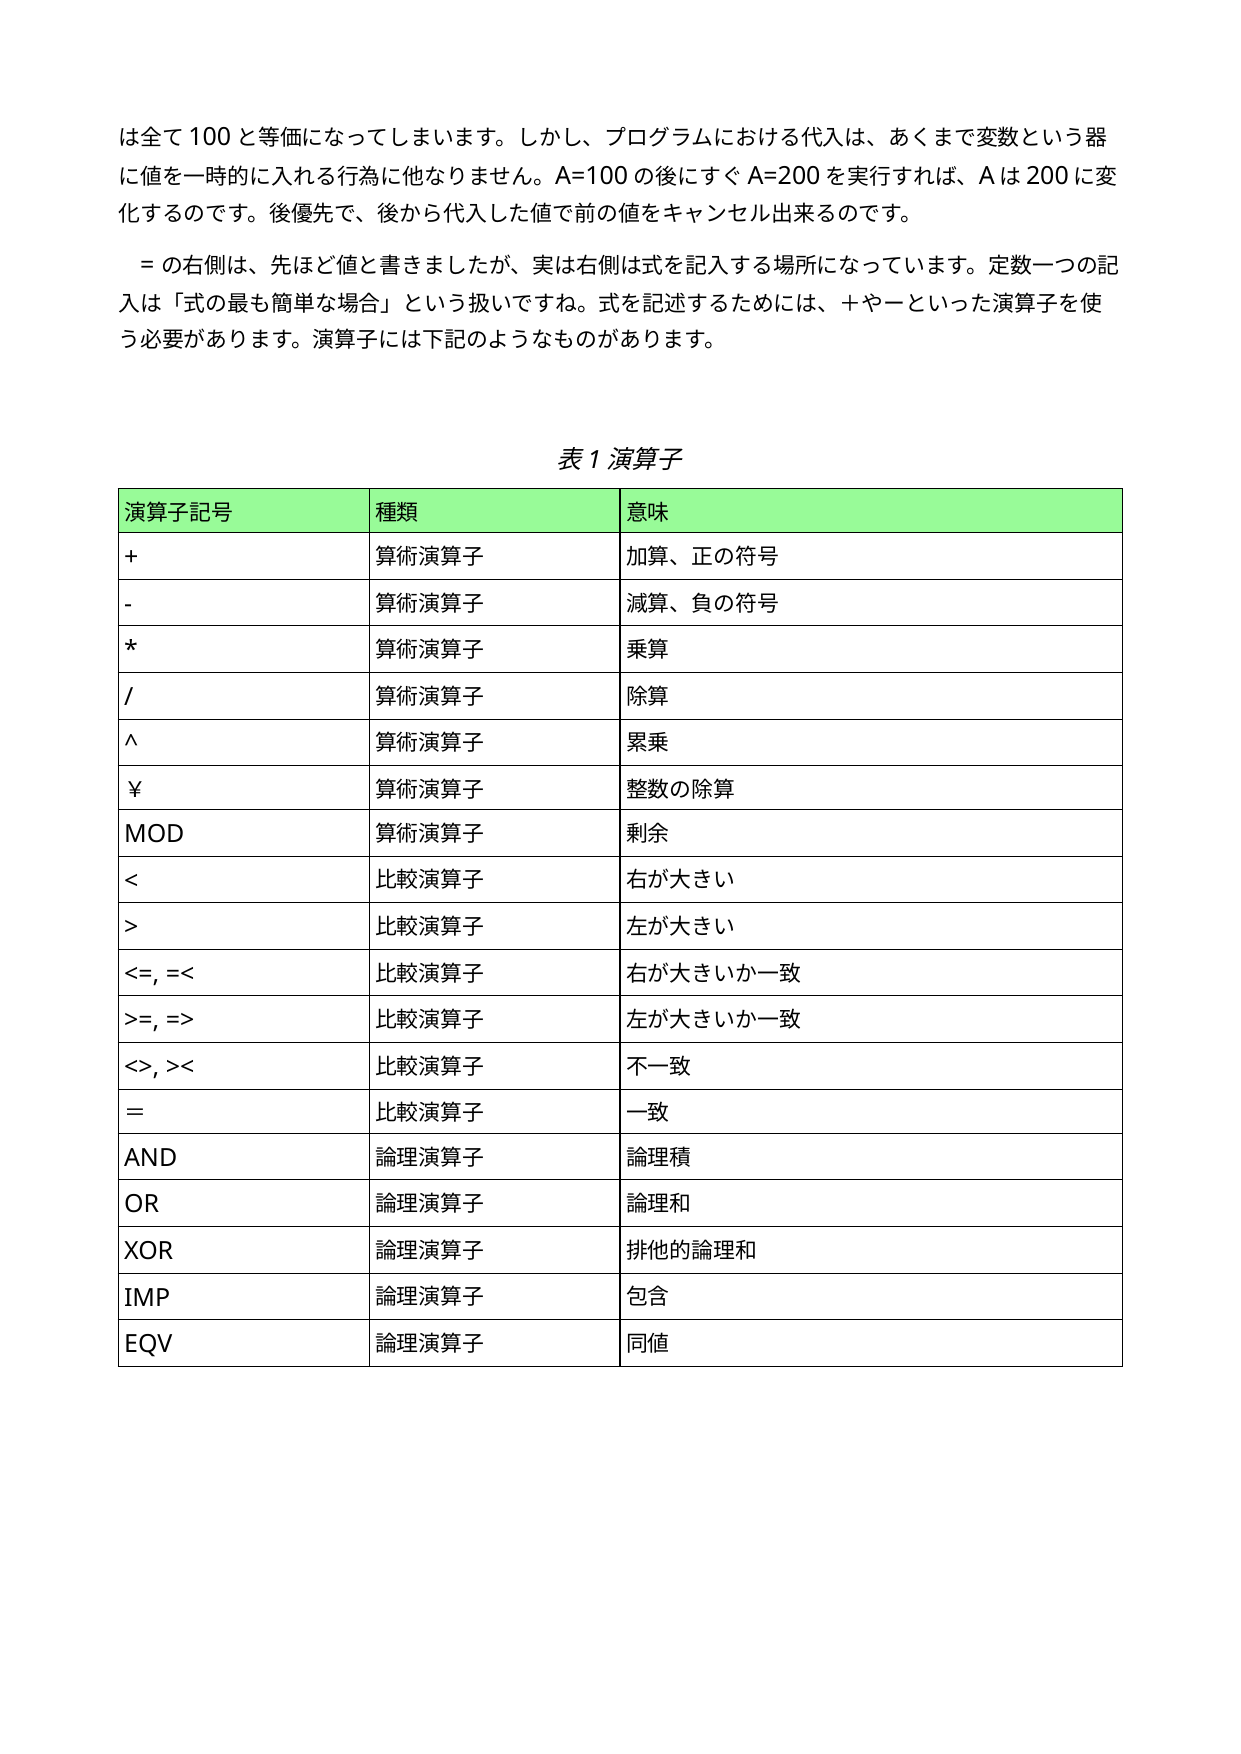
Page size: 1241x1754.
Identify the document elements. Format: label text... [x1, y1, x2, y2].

table_cell 右が大きい [621, 857, 1122, 902]
text 表 1演算子 [118, 439, 1122, 476]
table_cell 左が大きい [621, 903, 1122, 949]
table_cell 論理演算子 [370, 1227, 619, 1272]
table_cell 比較演算子 [370, 1043, 619, 1088]
table_cell AND [119, 1134, 369, 1179]
table_cell ＝ [119, 1090, 369, 1133]
table_cell ￥ [119, 766, 369, 809]
table_cell 算術演算子 [370, 626, 619, 672]
table_cell MOD [119, 810, 369, 856]
table_cell 算術演算子 [370, 580, 619, 625]
table_cell 加算、正の符号 [621, 533, 1122, 579]
table_cell 論理演算子 [370, 1180, 619, 1226]
table_cell > [119, 903, 369, 949]
table_cell / [119, 673, 369, 718]
table_cell 算術演算子 [370, 810, 619, 856]
table_cell 論理演算子 [370, 1320, 619, 1366]
table_cell 論理和 [621, 1180, 1122, 1226]
table_cell 乗算 [621, 626, 1122, 672]
table_cell >=, => [119, 996, 369, 1042]
table_cell 排他的論理和 [621, 1227, 1122, 1272]
table_cell 右が大きいか一致 [621, 950, 1122, 995]
table_cell 左が大きいか一致 [621, 996, 1122, 1042]
table_cell 比較演算子 [370, 996, 619, 1042]
table_cell 算術演算子 [370, 533, 619, 579]
table_cell EQV [119, 1320, 369, 1366]
table_cell * [119, 626, 369, 672]
table_cell 論理演算子 [370, 1274, 619, 1319]
table_cell < [119, 857, 369, 902]
table_header 意味 [621, 489, 1122, 532]
table_cell 一致 [621, 1090, 1122, 1133]
table_cell <>, >< [119, 1043, 369, 1088]
table_header 演算子記号 [119, 489, 369, 532]
text = の右側は、先ほど値と書きましたが、実は右側は式を記入する場所になっています。定数一つの記入は「式の最も簡単な場合」という扱いですね。式を記述するためには、＋やーといった演算子を使う必要があります。演算子には下記のようなものがあります。 [118, 247, 1122, 354]
table_cell 減算、負の符号 [621, 580, 1122, 625]
table_cell IMP [119, 1274, 369, 1319]
table_cell - [119, 580, 369, 625]
table_cell XOR [119, 1227, 369, 1272]
table_cell 剰余 [621, 810, 1122, 856]
table_cell 比較演算子 [370, 950, 619, 995]
table_cell 累乗 [621, 720, 1122, 765]
table_cell 算術演算子 [370, 720, 619, 765]
table_cell 除算 [621, 673, 1122, 718]
table_cell 包含 [621, 1274, 1122, 1319]
table_cell 比較演算子 [370, 857, 619, 902]
table_cell 同値 [621, 1320, 1122, 1366]
table_cell 比較演算子 [370, 903, 619, 949]
table_cell 算術演算子 [370, 766, 619, 809]
table_cell 論理演算子 [370, 1134, 619, 1179]
table_cell + [119, 533, 369, 579]
table_cell 不一致 [621, 1043, 1122, 1088]
table_cell OR [119, 1180, 369, 1226]
table_header 種類 [370, 489, 619, 532]
table_cell 算術演算子 [370, 673, 619, 718]
table_cell ^ [119, 720, 369, 765]
table_cell 論理積 [621, 1134, 1122, 1179]
text は全て100と等価になってしまいます。しかし、プログラムにおける代入は、あくまで変数という器に値を一時的に入れる行為に他なりません。A=100の後にすぐA=200を実行すれば、Aは200に変化するのです。後優先で、後から代入した値で前の値をキャンセル出来るのです。 [118, 118, 1122, 228]
table_cell 整数の除算 [621, 766, 1122, 809]
table_cell <=, =< [119, 950, 369, 995]
table_cell 比較演算子 [370, 1090, 619, 1133]
